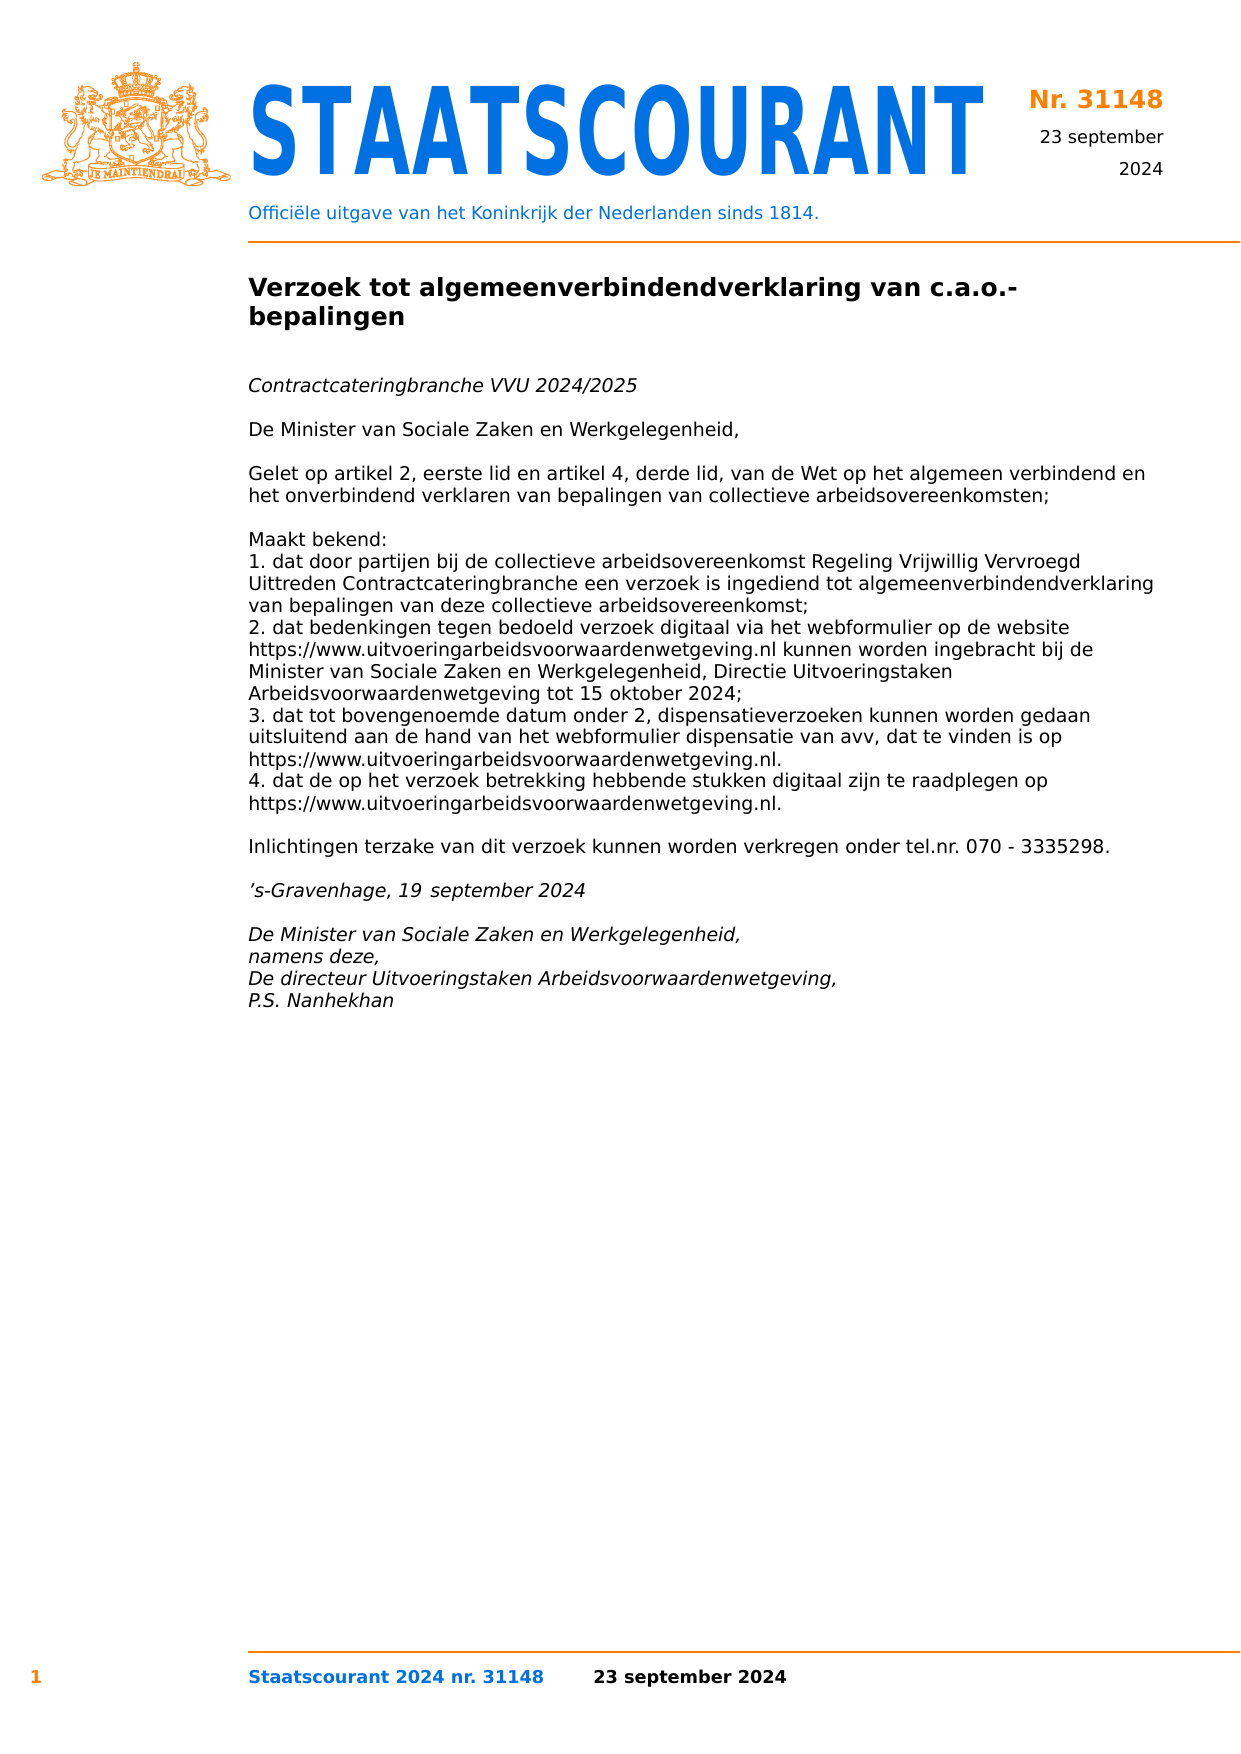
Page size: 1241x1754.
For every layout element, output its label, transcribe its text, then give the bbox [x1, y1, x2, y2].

subtitle Verzoek tot algemeenverbindendverklaring van c.a.o.-bepalingen [248, 273, 1163, 331]
table_cell 23 september [998, 121, 1240, 153]
text ’s-Gravenhage, 19 september 2024 [248, 880, 1163, 902]
text De Minister van Sociale Zaken en Werkgelegenheid, namens deze, De directeur Uitvoeringstaken Arbeidsvoorwaardenwetgeving, P.S. Nanhekhan [248, 924, 1163, 1012]
text Contractcateringbranche VVU 2024/2025 [248, 375, 1163, 397]
text Inlichtingen terzake van dit verzoek kunnen worden verkregen onder tel.nr. 070 - 3335298. [248, 836, 1163, 858]
table_header STAATSCOURANT [248, 62, 998, 203]
text 1. dat door partijen bij de collectieve arbeidsovereenkomst Regeling Vrijwillig Vervroegd Uittreden Contractcateringbranche een verzoek is ingediend tot algemeenverbindendverklaring van bepalingen van deze collectieve arbeidsovereenkomst; [248, 551, 1163, 617]
text De Minister van Sociale Zaken en Werkgelegenheid, [248, 419, 1163, 441]
text 4. dat de op het verzoek betrekking hebbende stukken digitaal zijn te raadplegen op https://www.uitvoeringarbeidsvoorwaardenwetgeving.nl. [248, 770, 1163, 814]
text Gelet op artikel 2, eerste lid en artikel 4, derde lid, van de Wet op het algemeen verbindend en het onverbindend verklaren van bepalingen van collectieve arbeidsovereenkomsten; [248, 463, 1163, 507]
table_cell 2024 [998, 153, 1240, 203]
picture [41, 62, 231, 186]
text 2. dat bedenkingen tegen bedoeld verzoek digitaal via het webformulier op de website https://www.uitvoeringarbeidsvoorwaardenwetgeving.nl kunnen worden ingebracht bij de Minister van Sociale Zaken en Werkgelegenheid, Directie Uitvoeringstaken Arbeidsvoorwaardenwetgeving tot 15 oktober 2024; [248, 617, 1163, 704]
text Maakt bekend: [248, 529, 1163, 551]
text 3. dat tot bovengenoemde datum onder 2, dispensatieverzoeken kunnen worden gedaan uitsluitend aan de hand van het webformulier dispensatie van avv, dat te vinden is op https://www.uitvoeringarbeidsvoorwaardenwetgeving.nl. [248, 704, 1163, 770]
table_header [25, 62, 248, 241]
table_cell Officiële uitgave van het Koninkrijk der Nederlanden sinds 1814. [248, 203, 1240, 241]
table_header Nr. 31148 [998, 62, 1240, 121]
